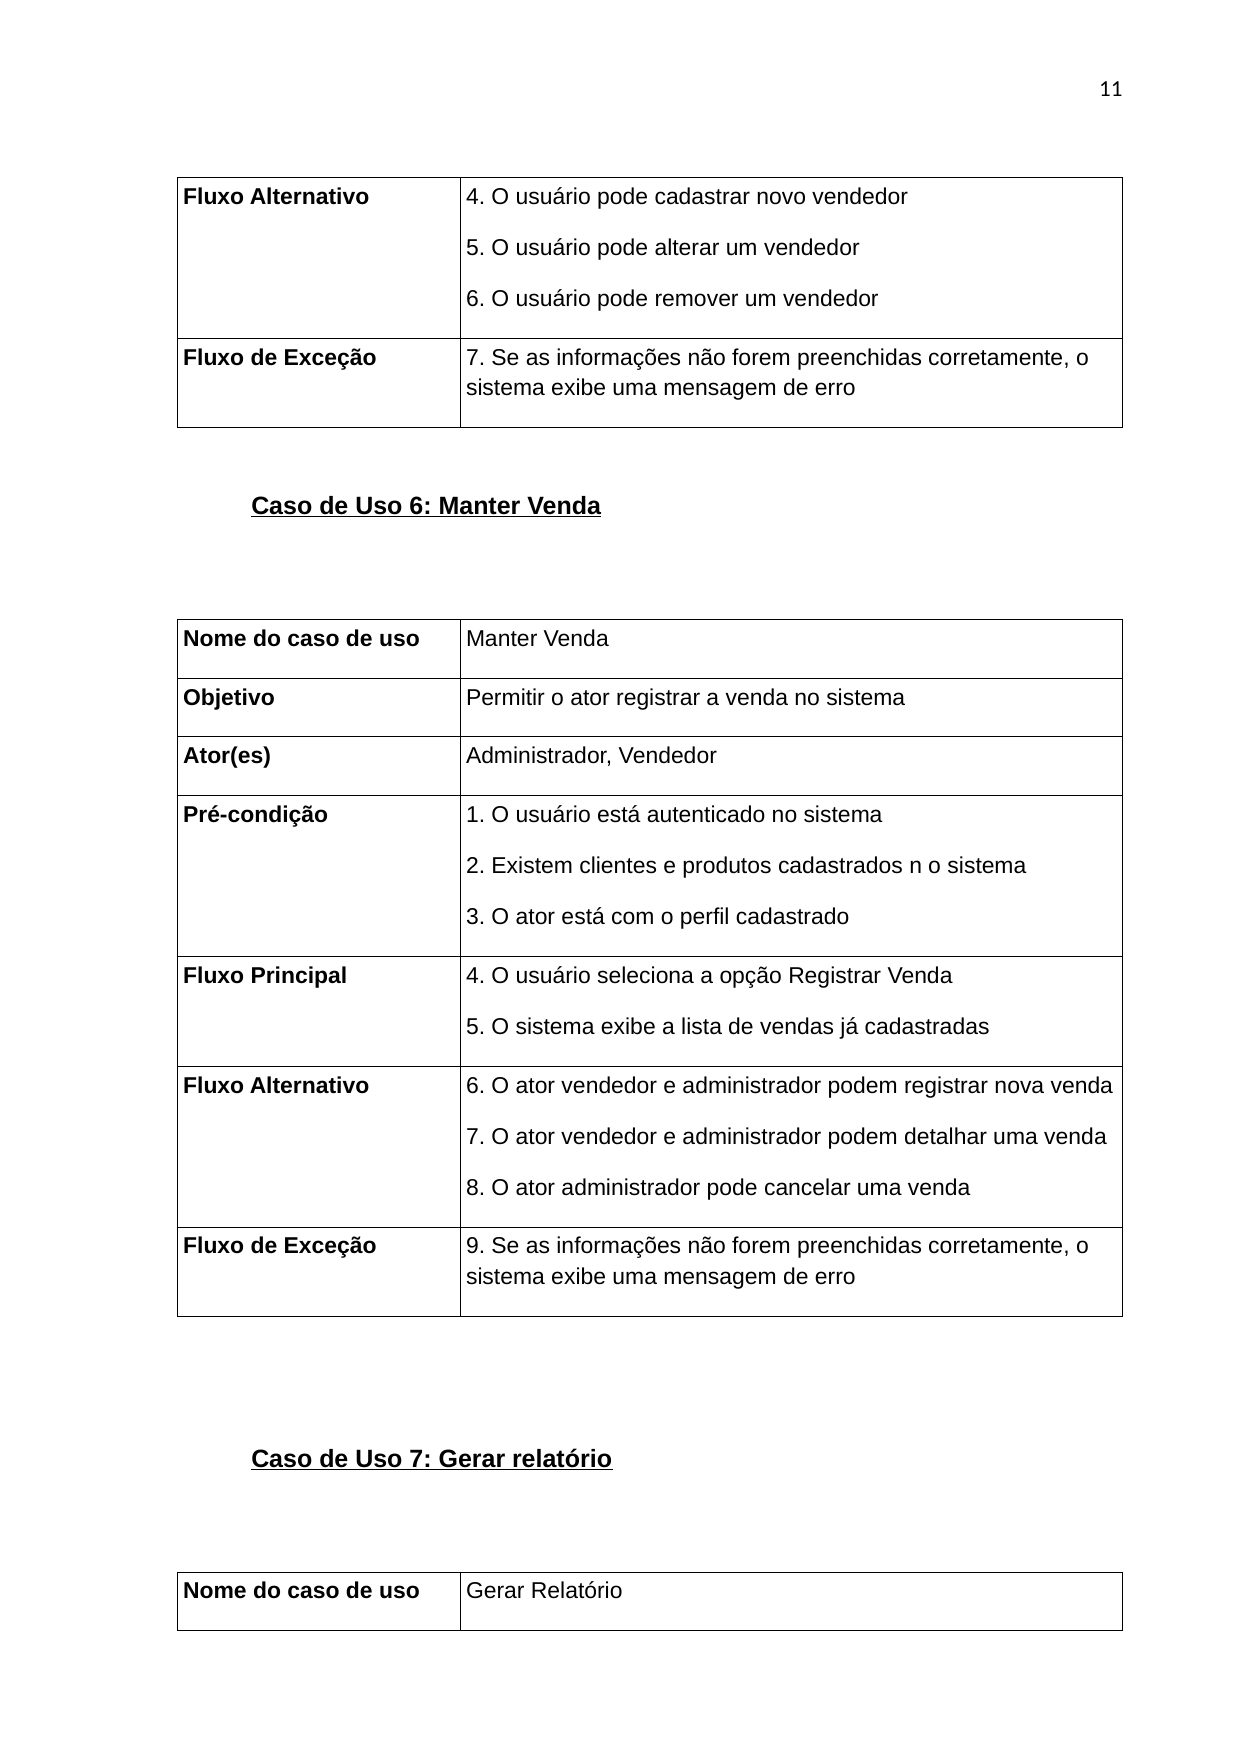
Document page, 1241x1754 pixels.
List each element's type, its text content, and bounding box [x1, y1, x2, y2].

table_cell 4. O usuário seleciona a opção Registrar Venda 5. O sistema exibe a lista de vendas já cadastradas [461, 957, 1122, 1066]
table_cell 4. O usuário pode cadastrar novo vendedor 5. O usuário pode alterar um vendedor 6. O usuário pode remover um vendedor [461, 178, 1122, 338]
table_cell Fluxo Alternativo [178, 1067, 460, 1227]
table_cell Fluxo Principal [178, 957, 460, 1066]
table_cell 1. O usuário está autenticado no sistema 2. Existem clientes e produtos cadastrados n o sistema 3. O ator está com o perfil cadastrado [461, 796, 1122, 956]
text Caso de Uso 6: Manter Venda [177, 491, 1122, 520]
text Caso de Uso 7: Gerar relatório [177, 1444, 1122, 1472]
table_header Nome do caso de uso [178, 1573, 460, 1630]
table_cell Ator(es) [178, 737, 460, 795]
table_cell Fluxo de Exceção [178, 1228, 460, 1316]
table_header Manter Venda [461, 620, 1122, 678]
table_header Nome do caso de uso [178, 620, 460, 678]
table_cell Objetivo [178, 679, 460, 736]
table_cell Fluxo Alternativo [178, 178, 460, 338]
table_cell Permitir o ator registrar a venda no sistema [461, 679, 1122, 736]
table_cell 7. Se as informações não forem preenchidas corretamente, o sistema exibe uma mensagem de erro [461, 339, 1122, 427]
table_cell Administrador, Vendedor [461, 737, 1122, 795]
table_cell 6. O ator vendedor e administrador podem registrar nova venda 7. O ator vendedor e administrador podem detalhar uma venda 8. O ator administrador pode cancelar uma venda [461, 1067, 1122, 1227]
table_cell Pré-condição [178, 796, 460, 956]
table_cell 9. Se as informações não forem preenchidas corretamente, o sistema exibe uma mensagem de erro [461, 1228, 1122, 1316]
table_cell Fluxo de Exceção [178, 339, 460, 427]
table_header Gerar Relatório [461, 1573, 1122, 1630]
